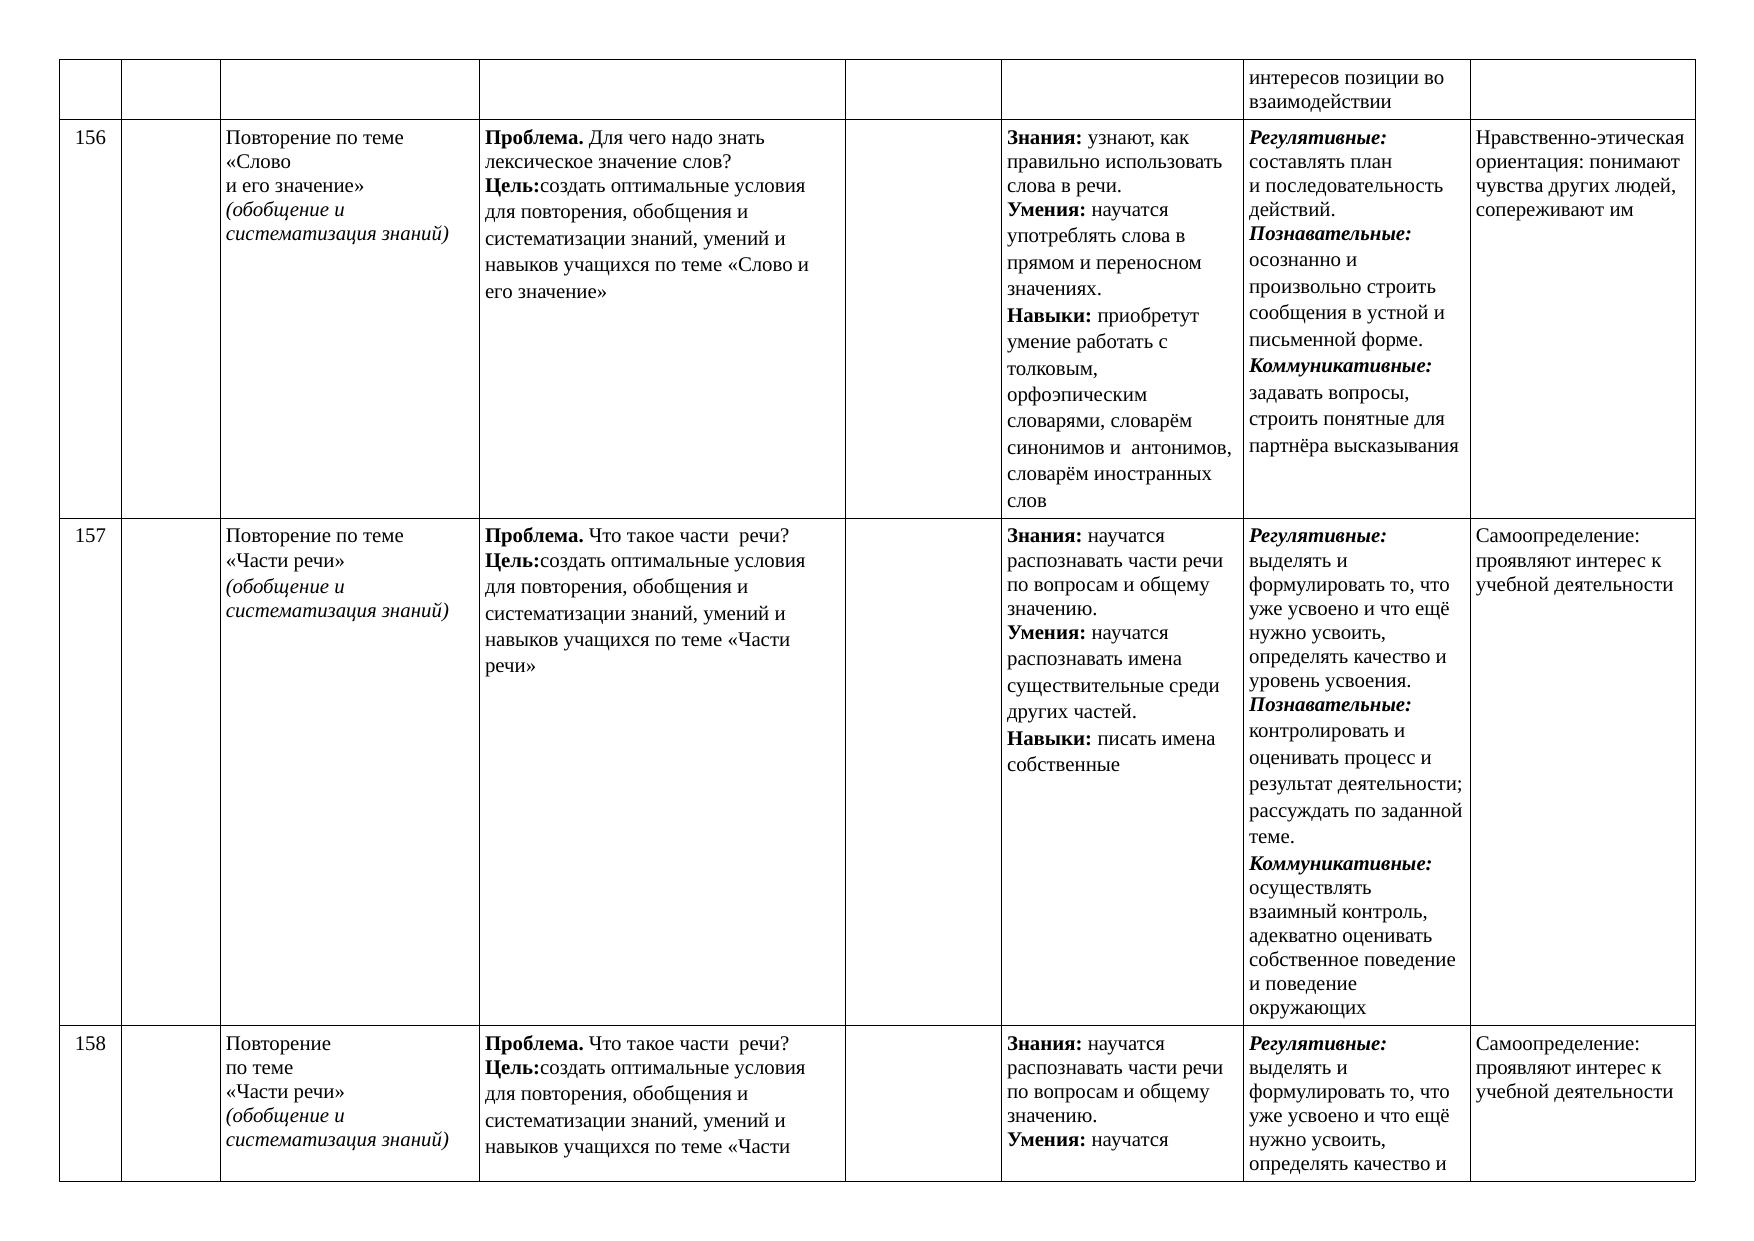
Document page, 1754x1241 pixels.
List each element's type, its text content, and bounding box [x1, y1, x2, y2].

table_cell Самоопределение: проявляют интерес к учебной деятельности [1471, 1026, 1695, 1181]
table_cell Регулятивные: составлять план и последовательность действий. Познавательные: осознанно и произвольно строить сообщения в устной и письменной форме. Коммуникативные: задавать вопросы, строить понятные для партнёра высказывания [1244, 120, 1470, 518]
table_cell Знания: узнают, как правильно использовать слова в речи. Умения: научатся употреблять слова в прямом и переносном значениях. Навыки: приобретут умение работать с толковым, орфоэпическим словарями, словарём синонимов и антонимов, словарём иностранных слов [1002, 120, 1243, 518]
table_cell [122, 519, 220, 1025]
table_cell [846, 519, 1001, 1025]
table_cell Повторение по теме «Слово и его значение» (обобщение и систематизация знаний) [221, 120, 479, 518]
table_cell Самоопределение: проявляют интерес к учебной деятельности [1471, 519, 1695, 1025]
table_cell [122, 120, 220, 518]
table_cell Проблема. Что такое части речи? Цель:создать оптимальные условия для повторения, обобщения и систематизации знаний, умений и навыков учащихся по теме «Части [480, 1026, 845, 1181]
table_cell Знания: научатся распознавать части речи по вопросам и общему значению. Умения: научатся [1002, 1026, 1243, 1181]
table_cell Знания: научатся распознавать части речи по вопросам и общему значению. Умения: научатся распознавать имена существительные среди других частей. Навыки: писать имена собственные [1002, 519, 1243, 1025]
table_cell 157 [60, 519, 121, 1025]
table_cell Повторение по теме «Части речи» (обобщение и систематизация знаний) [221, 1026, 479, 1181]
table_cell [846, 60, 1001, 119]
table_cell Нравственно-этическая ориентация: понимают чувства других людей, сопереживают им [1471, 120, 1695, 518]
table_cell 158 [60, 1026, 121, 1181]
table_cell [846, 1026, 1001, 1181]
table_cell [480, 60, 845, 119]
table_cell [221, 60, 479, 119]
table_cell [122, 60, 220, 119]
table_cell [1002, 60, 1243, 119]
table_cell интересов позиции во взаимодействии [1244, 60, 1470, 119]
table_cell 156 [60, 120, 121, 518]
table_cell [122, 1026, 220, 1181]
table_cell [846, 120, 1001, 518]
table_cell Регулятивные: выделять и формулировать то, что уже усвоено и что ещё нужно усвоить, определять качество и уровень усвоения. Познавательные: контролировать и оценивать процесс и результат деятельности; рассуждать по заданной теме. Коммуникативные: осуществлять взаимный контроль, адекватно оценивать собственное поведение и поведение окружающих [1244, 519, 1470, 1025]
table_cell [60, 60, 121, 119]
table_cell Регулятивные: выделять и формулировать то, что уже усвоено и что ещё нужно усвоить, определять качество и [1244, 1026, 1470, 1181]
table_cell Проблема. Что такое части речи? Цель:создать оптимальные условия для повторения, обобщения и систематизации знаний, умений и навыков учащихся по теме «Части речи» [480, 519, 845, 1025]
table_cell Проблема. Для чего надо знать лексическое значение слов? Цель:создать оптимальные условия для повторения, обобщения и систематизации знаний, умений и навыков учащихся по теме «Слово и его значение» [480, 120, 845, 518]
table_cell Повторение по теме «Части речи» (обобщение и систематизация знаний) [221, 519, 479, 1025]
table_cell [1471, 60, 1695, 119]
